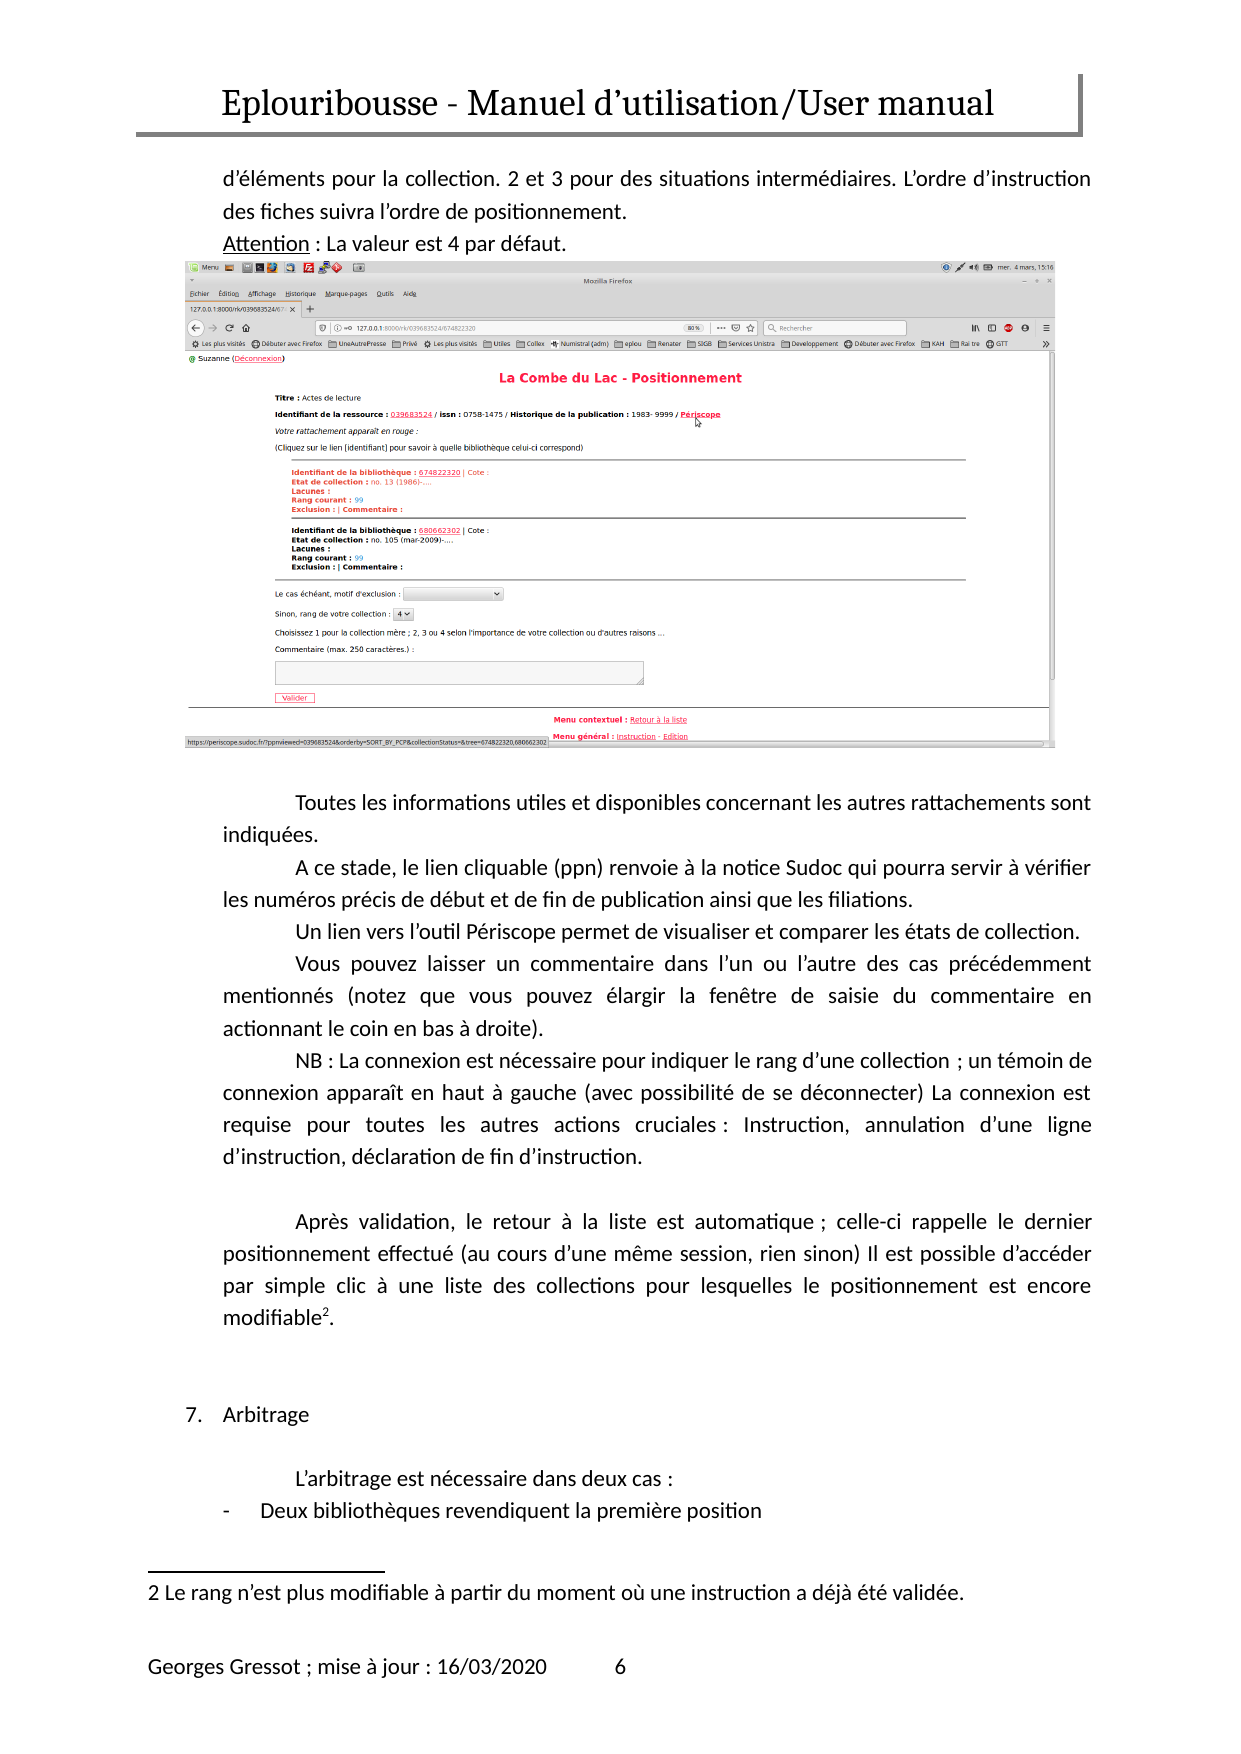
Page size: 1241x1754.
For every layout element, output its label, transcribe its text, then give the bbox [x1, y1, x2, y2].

list Arbitrage [185, 1400, 1093, 1428]
list Toutes les informations utiles et disponibles concernant les autres rattachements sont indiquées. [223, 788, 1093, 849]
list Un lien vers l’outil Périscope permet de visualiser et comparer les états de collection. [223, 917, 1093, 945]
picture [185, 261, 1055, 748]
list Attention : La valeur est 4 par défaut. [223, 229, 1093, 257]
list L’arbitrage est nécessaire dans deux cas : [223, 1464, 1093, 1492]
list NB : La connexion est nécessaire pour indiquer le rang d’une collection ; un témoin de connexion apparaît en haut à gauche (avec possibilité de se déconnecter) La connexion est requise pour toutes les autres actions cruciales : Instruction, annulation d’une ligne d’instruction, déclaration de fin d’instruction. [223, 1046, 1093, 1171]
text Le rang n’est plus modifiable à partir du moment où une instruction a déjà été validée. [148, 1578, 1093, 1606]
list Après validation, le retour à la liste est automatique ; celle-ci rappelle le dernier positionnement effectué (au cours d’une même session, rien sinon) Il est possible d’accéder par simple clic à une liste des collections pour lesquelles le positionnement est encore modifiable. [223, 1207, 1093, 1331]
list Deux bibliothèques revendiquent la première position [223, 1497, 1093, 1524]
list d’éléments pour la collection. 2 et 3 pour des situations intermédiaires. L’ordre d’instruction des fiches suivra l’ordre de positionnement. [223, 164, 1093, 225]
list Vous pouvez laisser un commentaire dans l’un ou l’autre des cas précédemment mentionnés (notez que vous pouvez élargir la fenêtre de saisie du commentaire en actionnant le coin en bas à droite). [223, 949, 1093, 1042]
list A ce stade, le lien cliquable (ppn) renvoie à la notice Sudoc qui pourra servir à vérifier les numéros précis de début et de fin de publication ainsi que les filiations. [223, 853, 1093, 913]
